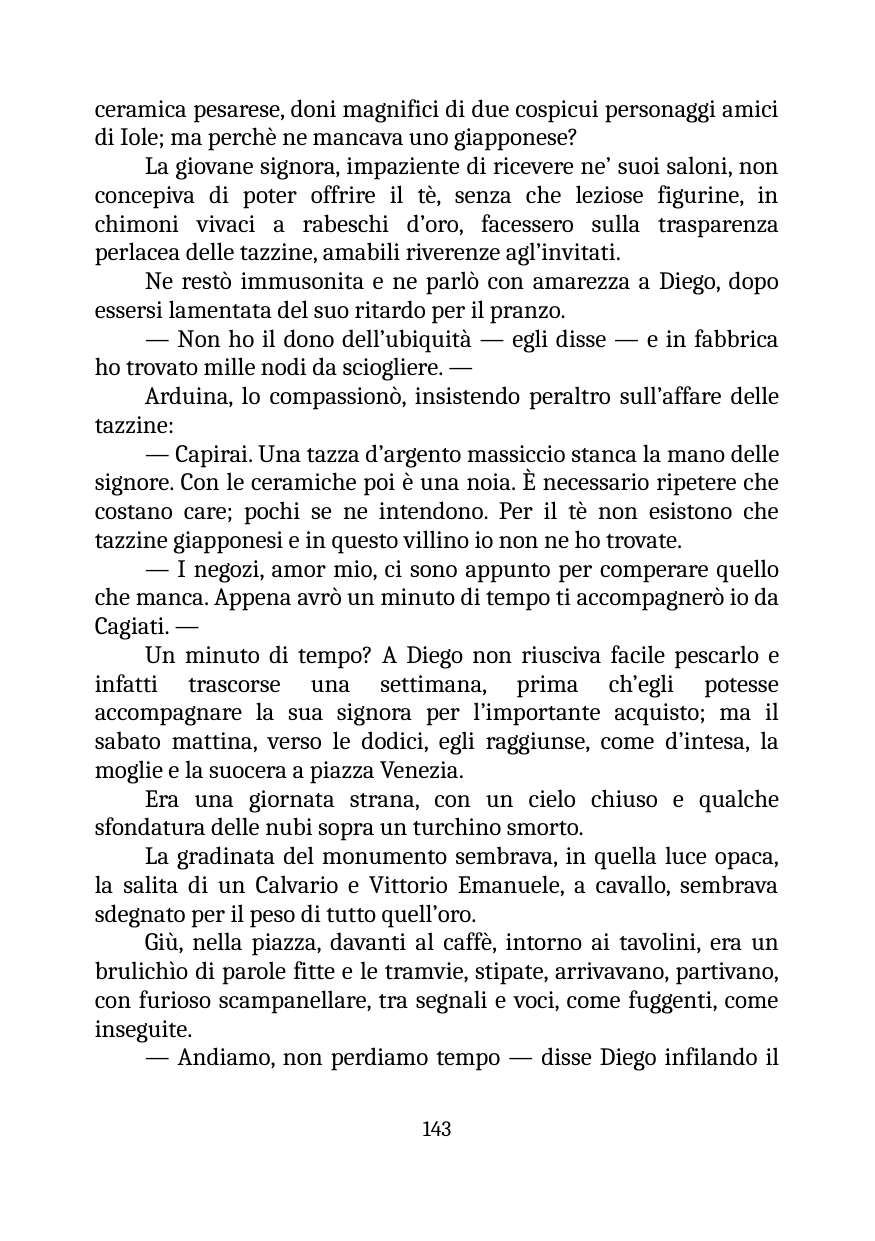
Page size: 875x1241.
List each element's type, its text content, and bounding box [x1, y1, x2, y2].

text — Capirai. Una tazza d’argento massiccio stanca la mano delle signore. Con le ceramiche poi è una noia. È necessario ripetere che costano care; pochi se ne intendono. Per il tè non esistono che tazzine giapponesi e in questo villino io non ne ho trovate. [94, 439, 779, 554]
text Ne restò immusonita e ne parlò con amarezza a Diego, dopo essersi lamentata del suo ritardo per il pranzo. [94, 267, 779, 324]
text Giù, nella piazza, davanti al caffè, intorno ai tavolini, era un brulichìo di parole fitte e le tramvie, stipate, arrivavano, partivano, con furioso scampanellare, tra segnali e voci, come fuggenti, come inseguite. [94, 928, 779, 1043]
text — Non ho il dono dell’ubiquità — egli disse — e in fabbrica ho trovato mille nodi da sciogliere. — [94, 324, 779, 382]
text — Andiamo, non perdiamo tempo — disse Diego infilando il [94, 1043, 779, 1072]
text Arduina, lo compassionò, insistendo peraltro sull’affare delle tazzine: [94, 382, 779, 439]
text La giovane signora, impaziente di ricevere ne’ suoi saloni, non concepiva di poter offrire il tè, senza che leziose figurine, in chimoni vivaci a rabeschi d’oro, facessero sulla trasparenza perlacea delle tazzine, amabili riverenze agl’invitati. [94, 152, 779, 267]
text — I negozi, amor mio, ci sono appunto per comperare quello che manca. Appena avrò un minuto di tempo ti accompagnerò io da Cagiati. — [94, 554, 779, 641]
text Un minuto di tempo? A Diego non riusciva facile pescarlo e infatti trascorse una settimana, prima ch’egli potesse accompagnare la sua signora per l’importante acquisto; ma il sabato mattina, verso le dodici, egli raggiunse, come d’intesa, la moglie e la suocera a piazza Venezia. [94, 641, 779, 784]
text ceramica pesarese, doni magnifici di due cospicui personaggi amici di Iole; ma perchè ne mancava uno giapponese? [94, 94, 779, 152]
text La gradinata del monumento sembrava, in quella luce opaca, la salita di un Calvario e Vittorio Emanuele, a cavallo, sembrava sdegnato per il peso di tutto quell’oro. [94, 842, 779, 928]
text Era una giornata strana, con un cielo chiuso e qualche sfondatura delle nubi sopra un turchino smorto. [94, 784, 779, 842]
